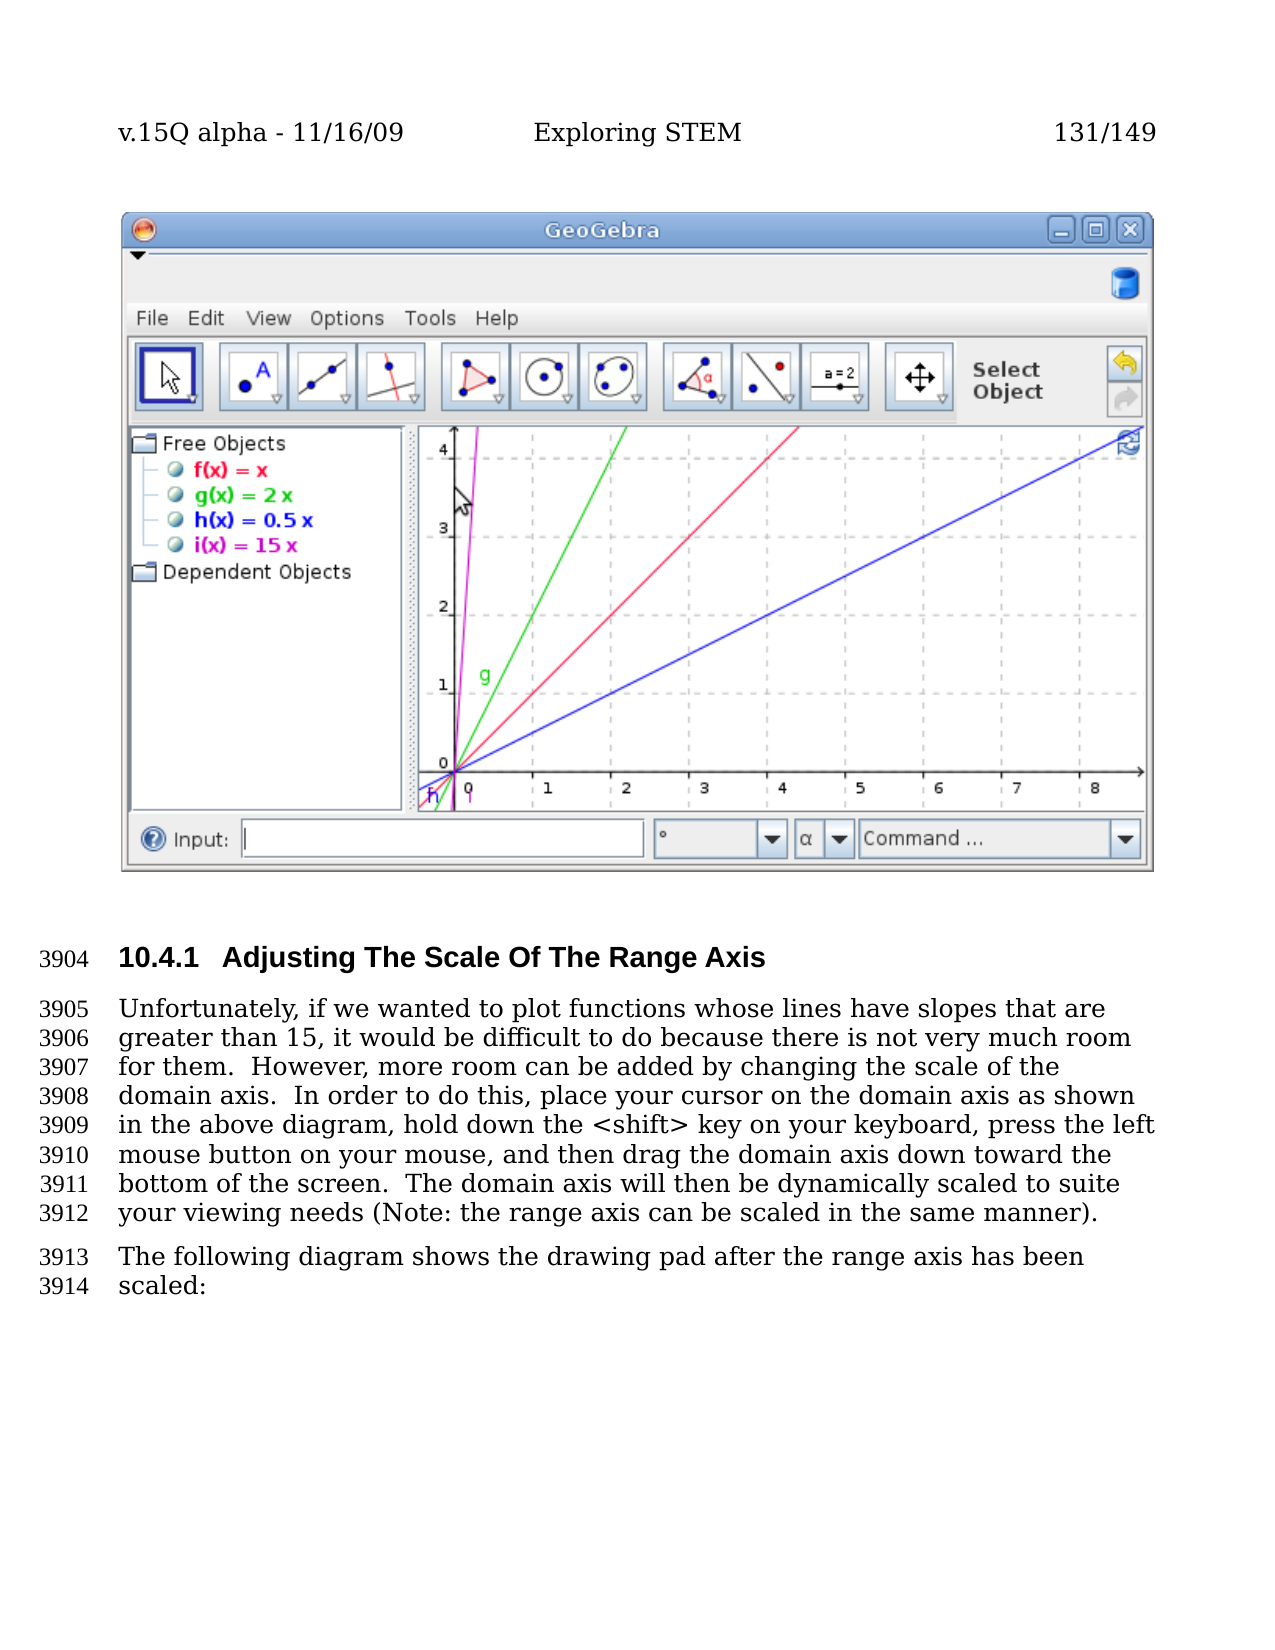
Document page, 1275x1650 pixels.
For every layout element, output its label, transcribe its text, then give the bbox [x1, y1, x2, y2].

text Unfortunately, if we wanted to plot functions whose lines have slopes that are greater than 15, it would be difficult to do because there is not very much room for them. However, more room can be added by changing the scale of the domain axis. In order to do this, place your cursor on the domain axis as shown in the above diagram, hold down the <shift> key on your keyboard, press the left mouse button on your mouse, and then drag the domain axis down toward the bottom of the screen. The domain axis will then be dynamically scaled to suite your viewing needs (Note: the range axis can be scaled in the same manner). [118, 994, 1157, 1227]
text The following diagram shows the drawing pad after the range axis has been scaled: [118, 1242, 1157, 1301]
subtitle Adjusting The Scale Of The Range Axis [118, 939, 1157, 973]
picture [121, 212, 1154, 872]
